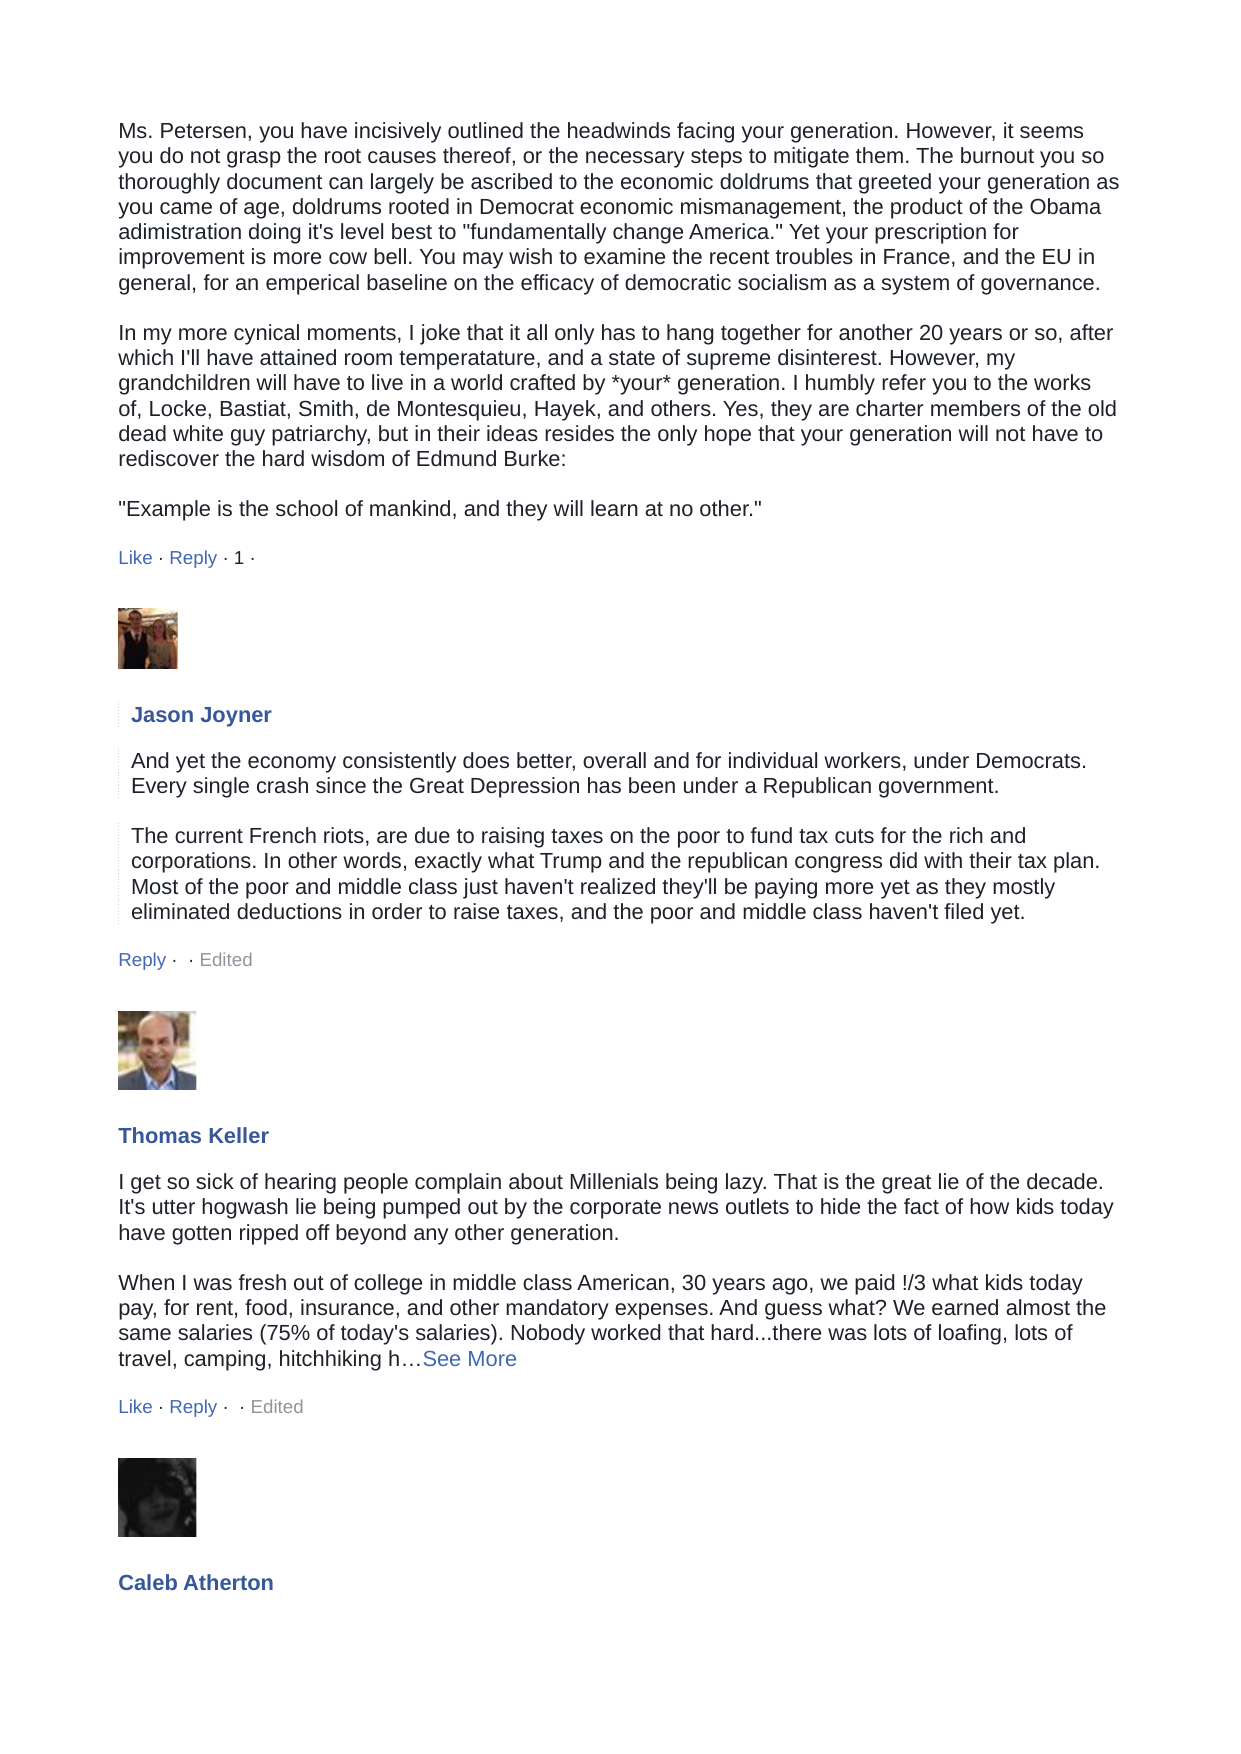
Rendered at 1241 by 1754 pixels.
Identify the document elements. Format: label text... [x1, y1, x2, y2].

text And yet the economy consistently does better, overall and for individual workers, under Democrats. Every single crash since the Great Depression has been under a Republican government. The current French riots, are due to raising taxes on the poor to fund tax cuts for the rich and corporations. In other words, exactly what Trump and the republican congress did with their tax plan. Most of the poor and middle class just haven't realized they'll be paying more yet as they mostly eliminated deductions in order to raise taxes, and the poor and middle class haven't filed yet. [118, 748, 1122, 924]
text Jason Joyner [118, 702, 1122, 727]
text I get so sick of hearing people complain about Millenials being lazy. That is the great lie of the decade. It's utter hogwash lie being pumped out by the corporate news outlets to hide the fact of how kids today have gotten ripped off beyond any other generation. When I was fresh out of college in middle class American, 30 years ago, we paid !/3 what kids today pay, for rent, food, insurance, and other mandatory expenses. And guess what? We earned almost the same salaries (75% of today's salaries). Nobody worked that hard...there was lots of loafing, lots of travel, camping, hitchhiking h…See More [118, 1169, 1122, 1371]
text Like · Reply · · Edited [118, 1396, 1122, 1417]
picture [118, 1458, 197, 1537]
text Reply · · Edited [118, 949, 1122, 971]
picture [118, 1011, 197, 1090]
text Ms. Petersen, you have incisively outlined the headwinds facing your generation. However, it seems you do not grasp the root causes thereof, or the necessary steps to mitigate them. The burnout you so thoroughly document can largely be ascribed to the economic doldrums that greeted your generation as you came of age, doldrums rooted in Democrat economic mismanagement, the product of the Obama adimistration doing it's level best to "fundamentally change America." Yet your prescription for improvement is more cow bell. You may wish to examine the recent troubles in France, and the EU in general, for an emperical baseline on the efficacy of democratic socialism as a system of governance. In my more cynical moments, I joke that it all only has to hang together for another 20 years or so, after which I'll have attained room temperatature, and a state of supreme disinterest. However, my grandchildren will have to live in a world crafted by *your* generation. I humbly refer you to the works of, Locke, Bastiat, Smith, de Montesquieu, Hayek, and others. Yes, they are charter members of the old dead white guy patriarchy, but in their ideas resides the only hope that your generation will not have to rediscover the hard wisdom of Edmund Burke: "Example is the school of mankind, and they will learn at no other." [118, 118, 1122, 521]
text Caleb Atherton [118, 1569, 1122, 1595]
picture [118, 608, 178, 669]
text Like · Reply · 1 · [118, 546, 1116, 568]
text Thomas Keller [118, 1123, 1122, 1148]
